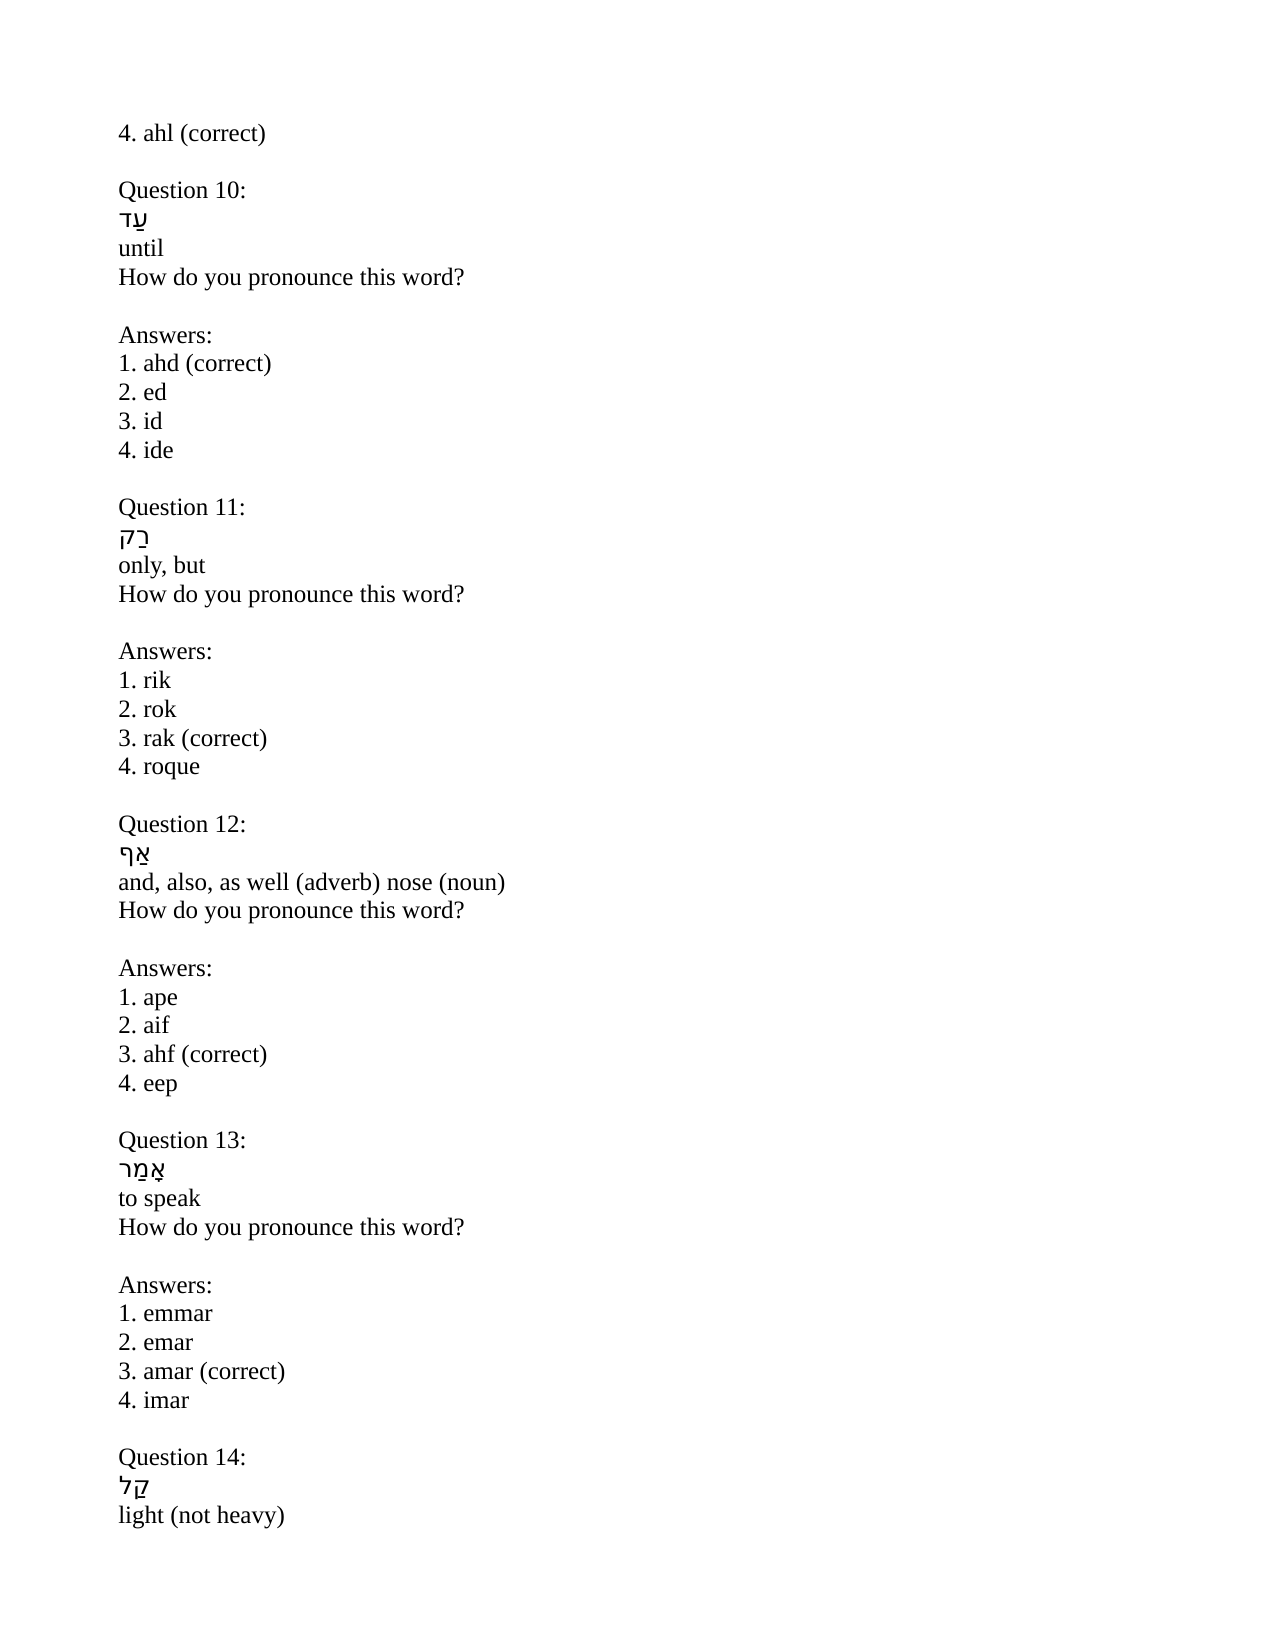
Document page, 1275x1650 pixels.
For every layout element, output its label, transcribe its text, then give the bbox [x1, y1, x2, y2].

text How do you pronounce this word? [118, 262, 1157, 291]
text 1. rik [118, 665, 1157, 694]
text Question 13: [118, 1126, 1157, 1154]
text light (not heavy) [118, 1500, 1157, 1529]
text 2. rok [118, 694, 1157, 723]
text 4. ahl (correct) [118, 118, 1157, 147]
text 2. emar [118, 1327, 1157, 1356]
text 3. amar (correct) [118, 1356, 1157, 1385]
text Answers: [118, 636, 1157, 665]
text קַל [118, 1471, 1157, 1500]
text רַק [118, 521, 1157, 550]
text Question 12: [118, 809, 1157, 838]
text Question 11: [118, 492, 1157, 521]
text אָמַר [118, 1154, 1157, 1183]
text 4. eep [118, 1068, 1157, 1097]
text 1. ahd (correct) [118, 348, 1157, 377]
text אַף [118, 838, 1157, 867]
text How do you pronounce this word? [118, 896, 1157, 924]
text 1. emmar [118, 1298, 1157, 1327]
text 1. ape [118, 982, 1157, 1011]
text How do you pronounce this word? [118, 579, 1157, 608]
text עַד [118, 204, 1157, 233]
text 4. imar [118, 1385, 1157, 1413]
text 4. roque [118, 751, 1157, 780]
text to speak [118, 1183, 1157, 1212]
text Answers: [118, 1270, 1157, 1298]
text Question 14: [118, 1442, 1157, 1471]
text 3. ahf (correct) [118, 1039, 1157, 1068]
text 2. ed [118, 377, 1157, 406]
text 4. ide [118, 435, 1157, 463]
text 3. rak (correct) [118, 723, 1157, 751]
text Question 10: [118, 176, 1157, 204]
text Answers: [118, 953, 1157, 982]
text only, but [118, 550, 1157, 579]
text How do you pronounce this word? [118, 1212, 1157, 1241]
text Answers: [118, 320, 1157, 348]
text 2. aif [118, 1011, 1157, 1039]
text 3. id [118, 406, 1157, 435]
text until [118, 233, 1157, 262]
text and, also, as well (adverb) nose (noun) [118, 867, 1157, 896]
